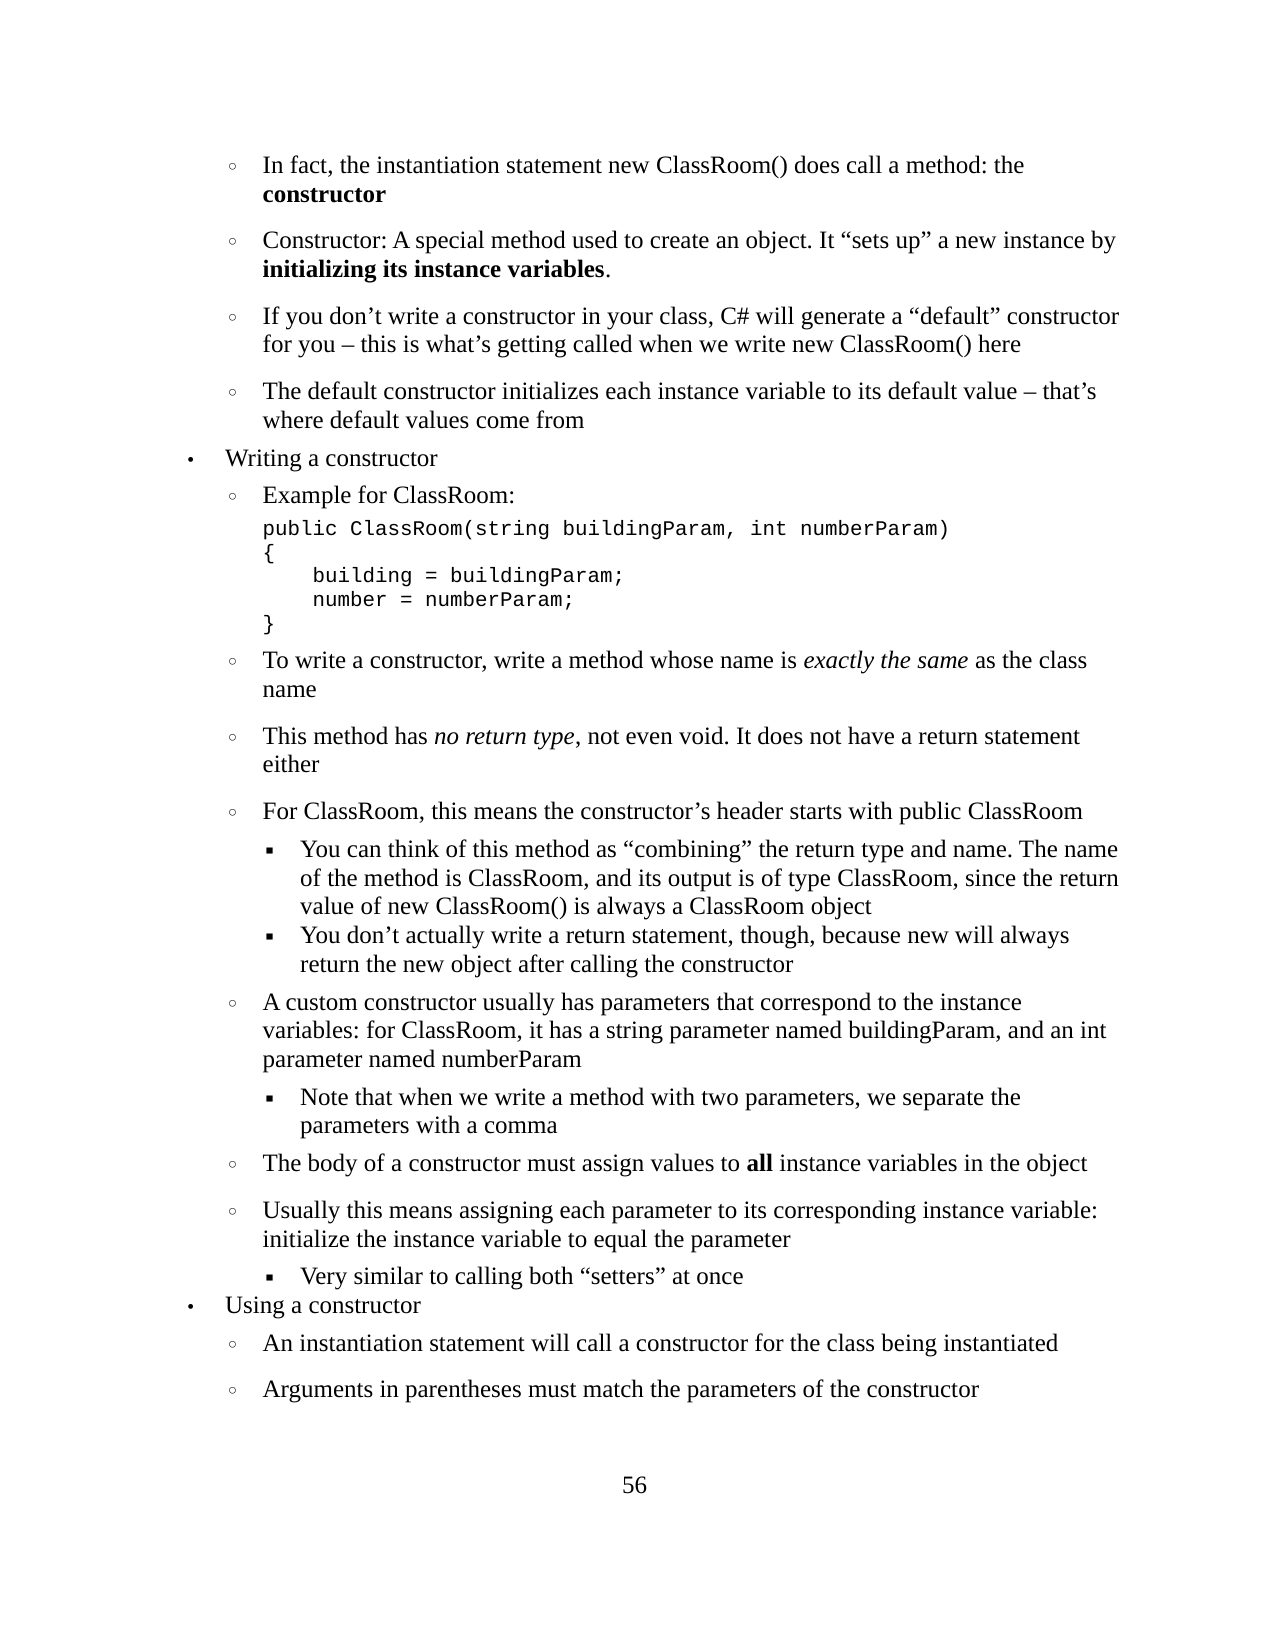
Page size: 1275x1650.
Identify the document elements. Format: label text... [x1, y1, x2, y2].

list Constructor: A special method used to create an object. It “sets up” a new instance by initializing its instance variables. [225, 225, 1125, 283]
list public ClassRoom(string buildingParam, int numberParam) [225, 518, 1125, 542]
list building = buildingParam; [225, 565, 1125, 589]
list Note that when we write a method with two parameters, we separate the parameters with a comma [262, 1082, 1125, 1139]
list { [225, 542, 1125, 565]
list The body of a constructor must assign values to all instance variables in the object [225, 1148, 1125, 1177]
list Arguments in parentheses must match the parameters of the constructor [225, 1374, 1125, 1403]
list You don’t actually write a return statement, though, because new will always return the new object after calling the constructor [262, 920, 1125, 978]
list Using a constructor [187, 1290, 1125, 1319]
list An instantiation statement will call a constructor for the class being instantiated [225, 1328, 1125, 1357]
list For ClassRoom, this means the constructor’s header starts with public ClassRoom [225, 796, 1125, 825]
list } [225, 613, 1125, 636]
list This method has no return type, not even void. It does not have a return statement either [225, 721, 1125, 778]
list You can think of this method as “combining” the return type and name. The name of the method is ClassRoom, and its output is of type ClassRoom, since the return value of new ClassRoom() is always a ClassRoom object [262, 834, 1125, 920]
list If you don’t write a constructor in your class, C# will generate a “default” constructor for you – this is what’s getting called when we write new ClassRoom() here [225, 301, 1125, 358]
list number = numberParam; [225, 589, 1125, 613]
list Very similar to calling both “setters” at once [262, 1261, 1125, 1290]
list Writing a constructor [187, 443, 1125, 471]
list In fact, the instantiation statement new ClassRoom() does call a method: the constructor [225, 150, 1125, 207]
list To write a constructor, write a method whose name is exactly the same as the class name [225, 645, 1125, 703]
list Example for ClassRoom: [225, 480, 1125, 509]
list Usually this means assigning each parameter to its corresponding instance variable: initialize the instance variable to equal the parameter [225, 1195, 1125, 1252]
list A custom constructor usually has parameters that correspond to the instance variables: for ClassRoom, it has a string parameter named buildingParam, and an int parameter named numberParam [225, 987, 1125, 1073]
list The default constructor initializes each instance variable to its default value – that’s where default values come from [225, 376, 1125, 434]
